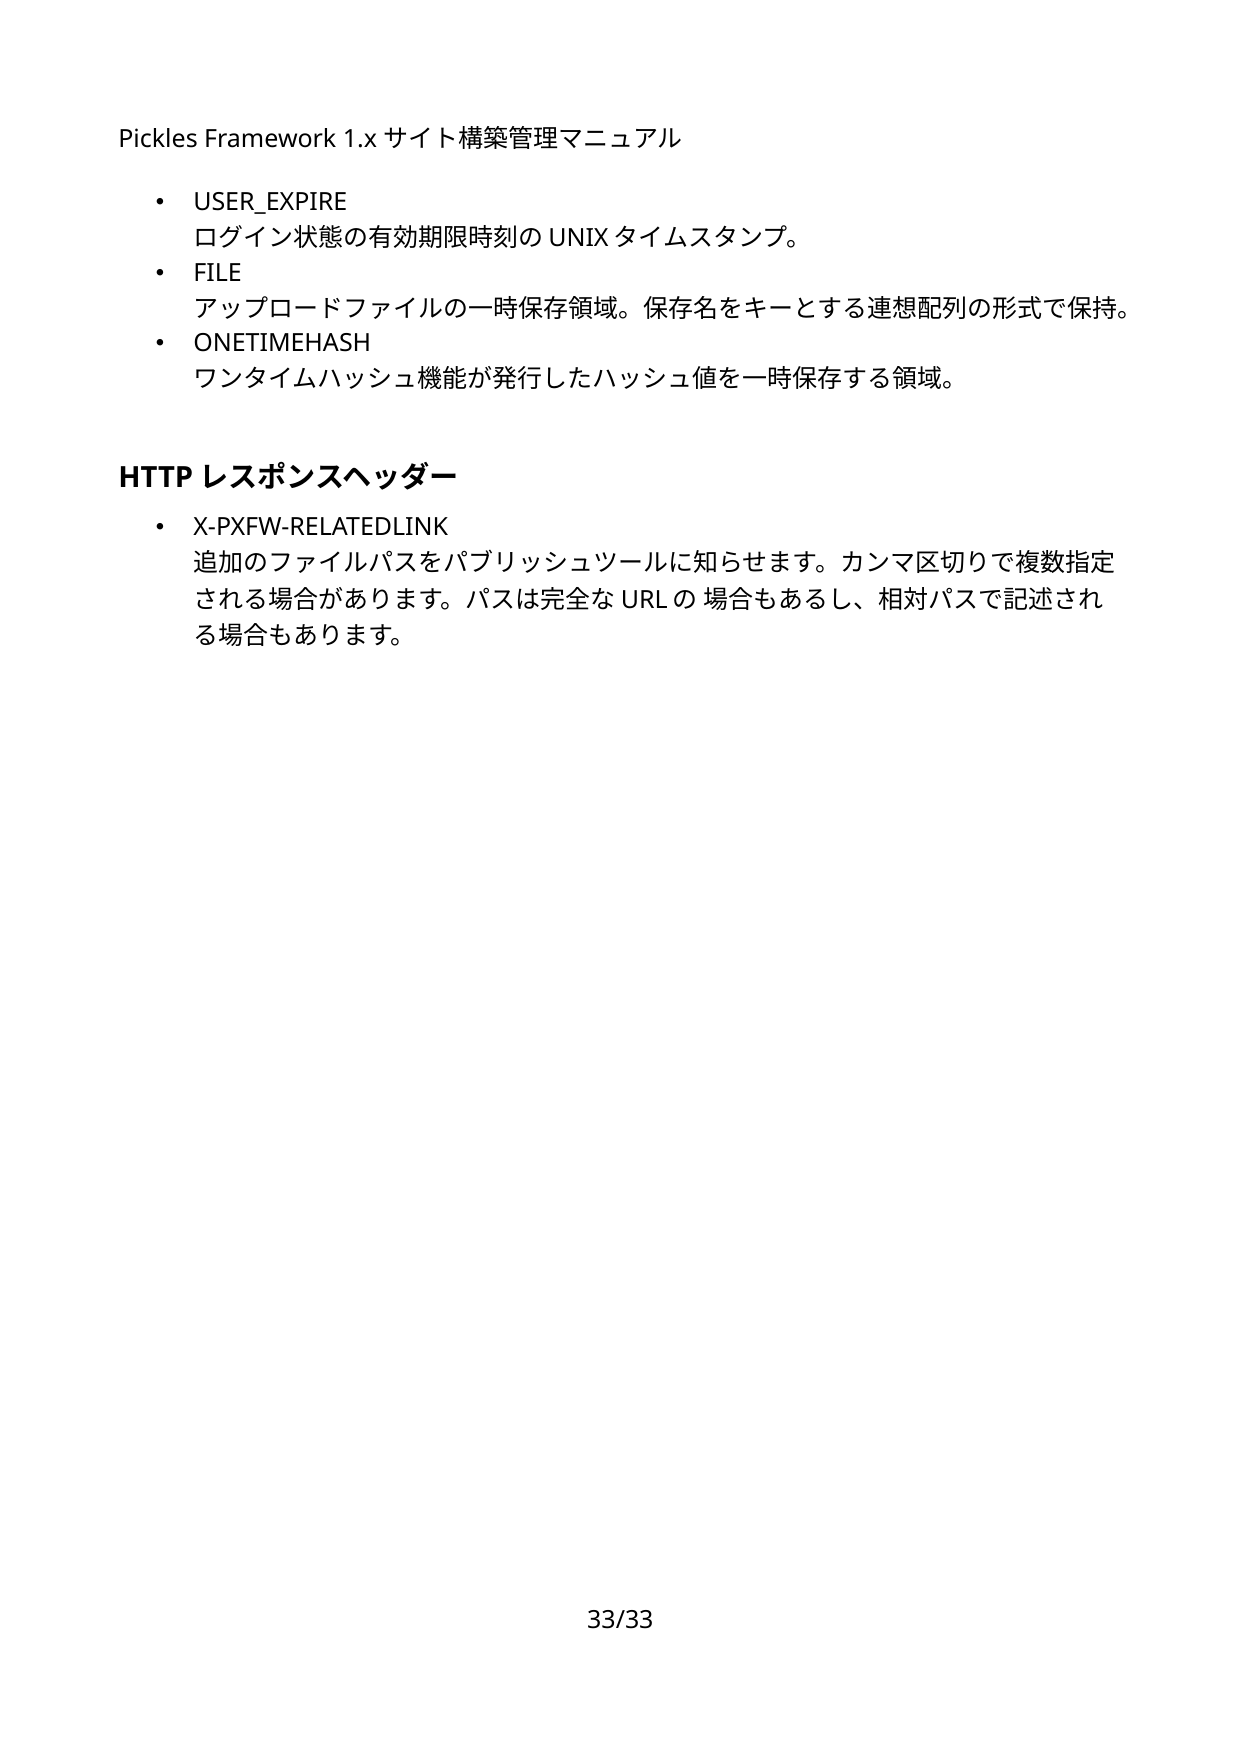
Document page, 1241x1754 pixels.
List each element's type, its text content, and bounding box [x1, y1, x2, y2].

list FILE アップロードファイルの一時保存領域。保存名をキーとする連想配列の形式で保持。 [156, 254, 1122, 324]
list ONETIMEHASH ワンタイムハッシュ機能が発行したハッシュ値を一時保存する領域。 [156, 324, 1122, 395]
list X-PXFW-RELATEDLINK 追加のファイルパスをパブリッシュツールに知らせます。カンマ区切りで複数指定される場合があります。パスは完全なURLの 場合もあるし、相対パスで記述される場合もあります。 [156, 509, 1122, 652]
list USER_EXPIRE ログイン状態の有効期限時刻のUNIXタイムスタンプ。 [156, 184, 1122, 254]
subtitle HTTPレスポンスヘッダー [118, 454, 1122, 496]
